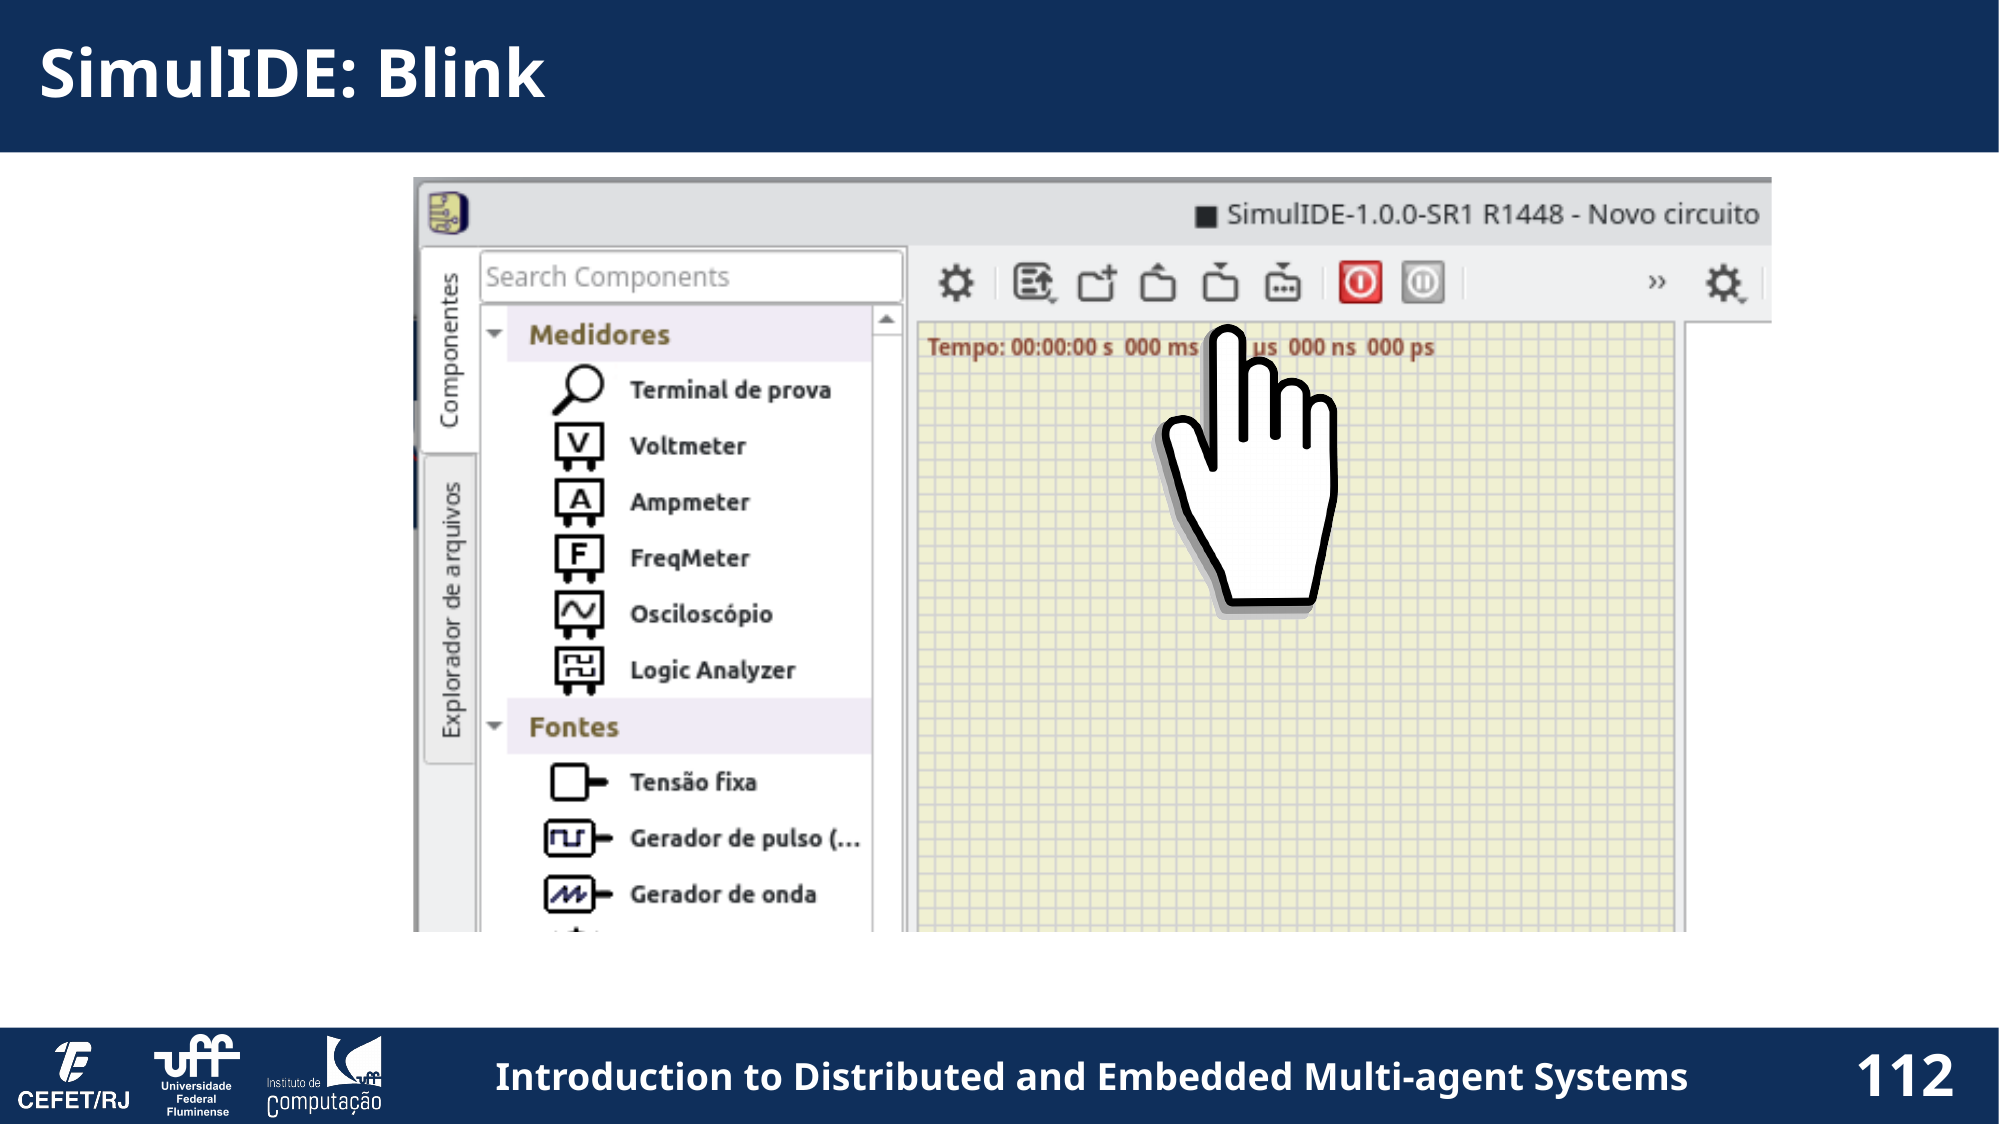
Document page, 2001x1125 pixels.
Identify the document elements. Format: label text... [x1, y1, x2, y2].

picture [153, 1033, 241, 1121]
picture [413, 177, 1772, 932]
picture [265, 1033, 383, 1118]
picture [18, 1021, 129, 1125]
text_box SimulIDE: Blink [25, 23, 1998, 116]
